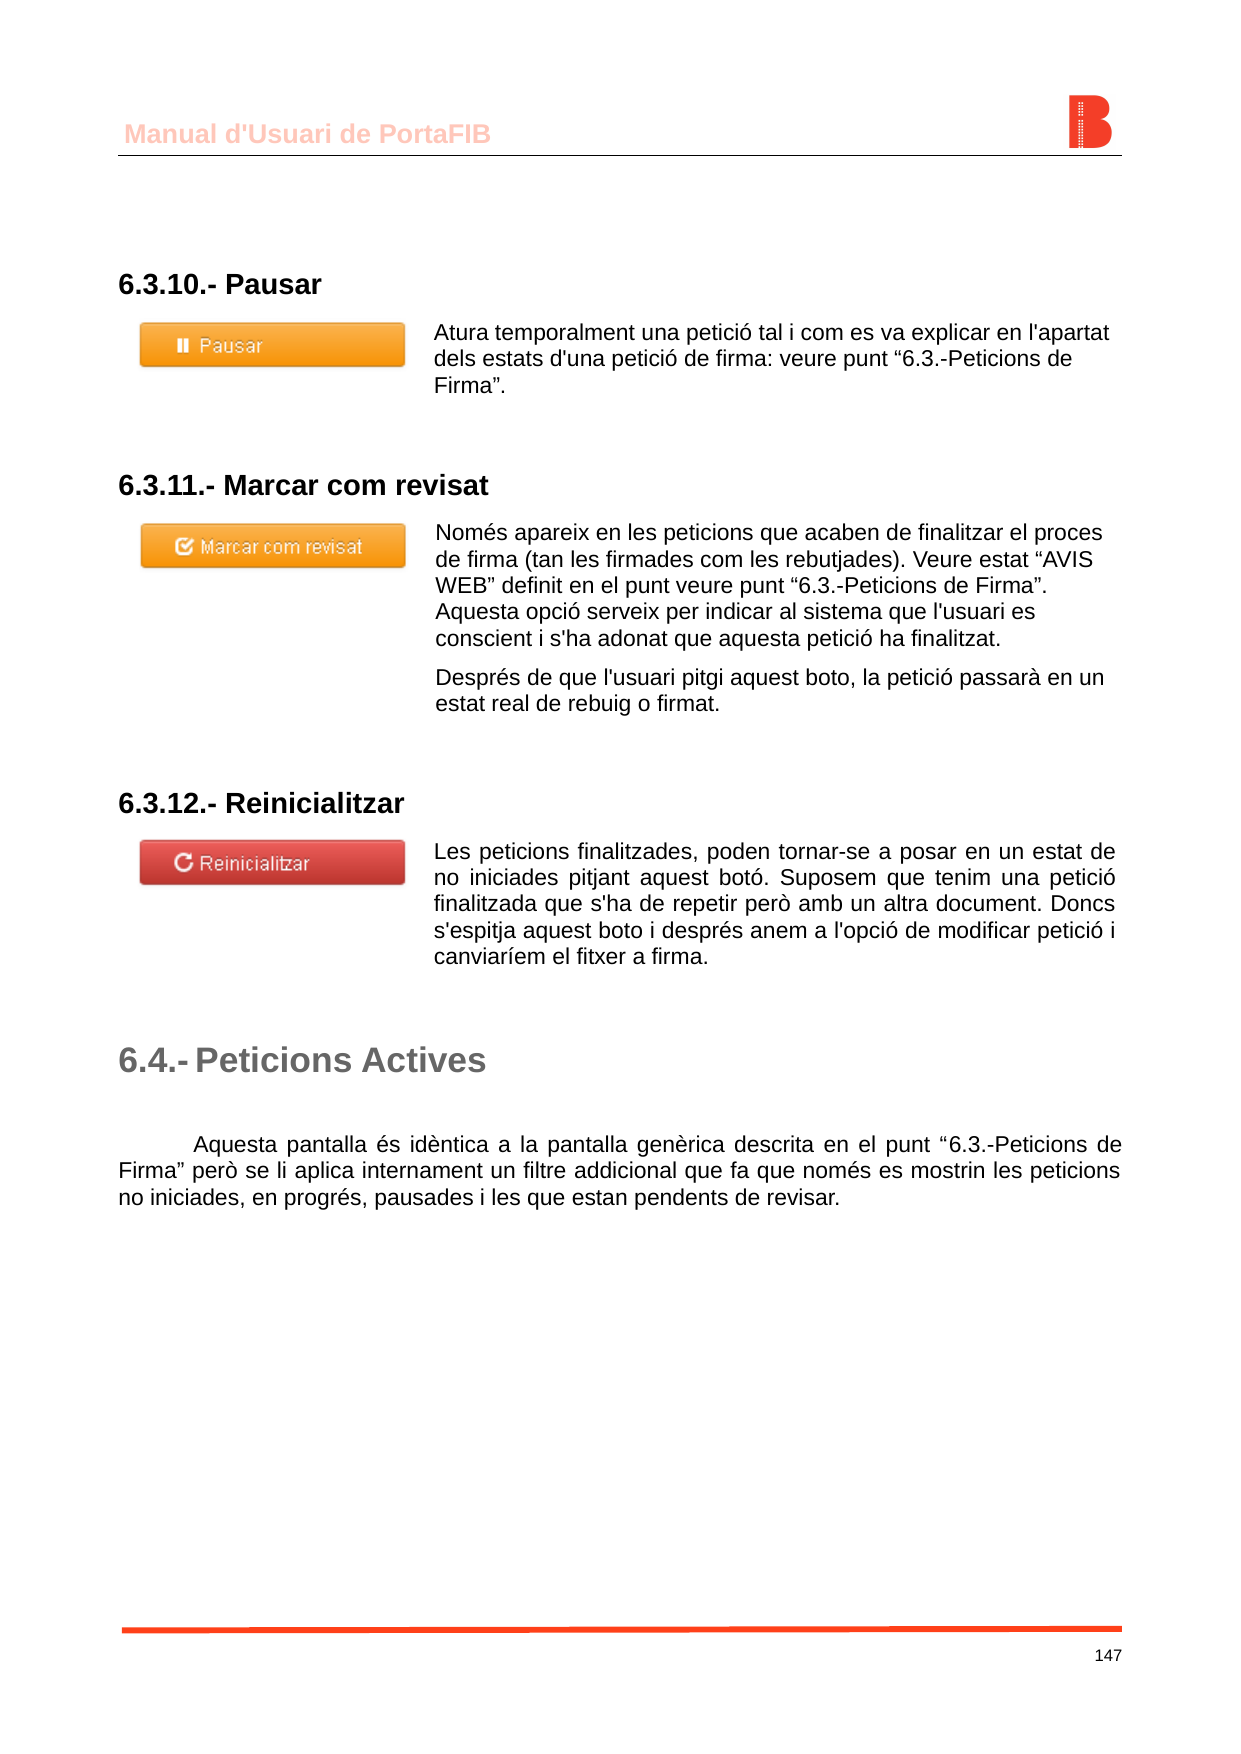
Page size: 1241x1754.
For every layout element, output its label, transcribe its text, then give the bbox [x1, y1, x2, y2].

picture [1063, 94, 1117, 150]
picture [137, 837, 409, 890]
table_header Atura temporalment una petició tal i com es va explicar en l'apartat dels estats d'una petició de firma: veure punt “6.3Peticions de Firma”. [428, 313, 1122, 416]
picture [138, 519, 409, 573]
subtitle Marcar com revisat [118, 467, 1122, 501]
subtitle Pausar [118, 267, 1122, 301]
subtitle Reinicialitzar [118, 786, 1122, 819]
table_header Les peticions finalitzades, poden tornar-se a posar en un estat de no iniciades pitjant aquest botó. Suposem que tenim una petició finalitzada que s'ha de repetir però amb un altra document. Doncs s'espitja aquest boto i després anem a l'opció de modificar petició i canviaríem el fitxer a firma. [428, 832, 1122, 988]
text Aquesta pantalla és idèntica a la pantalla genèrica descrita en el punt “6.3Peticions de Firma” però se li aplica internament un filtre addicional que fa que només es mostrin les peticions no iniciades, en progrés, pausades i les que estan pendents de revisar. [118, 1131, 1122, 1210]
table_header [118, 313, 428, 416]
subtitle Peticions Actives [118, 1039, 1122, 1080]
picture [137, 318, 409, 372]
table_header [118, 832, 428, 988]
table_header Només apareix en les peticions que acaben de finalitzar el proces de firma (tan les firmades com les rebutjades). Veure estat “AVIS WEB” definit en el punt veure punt “6.3Peticions de Firma”. Aquesta opció serveix per indicar al sistema que l'usuari es conscient i s'ha adonat que aquesta petició ha finalitzat. Després de que l'usuari pitgi aquest boto, la petició passarà en un estat real de rebuig o firmat. [429, 514, 1122, 734]
table_header [118, 514, 429, 734]
